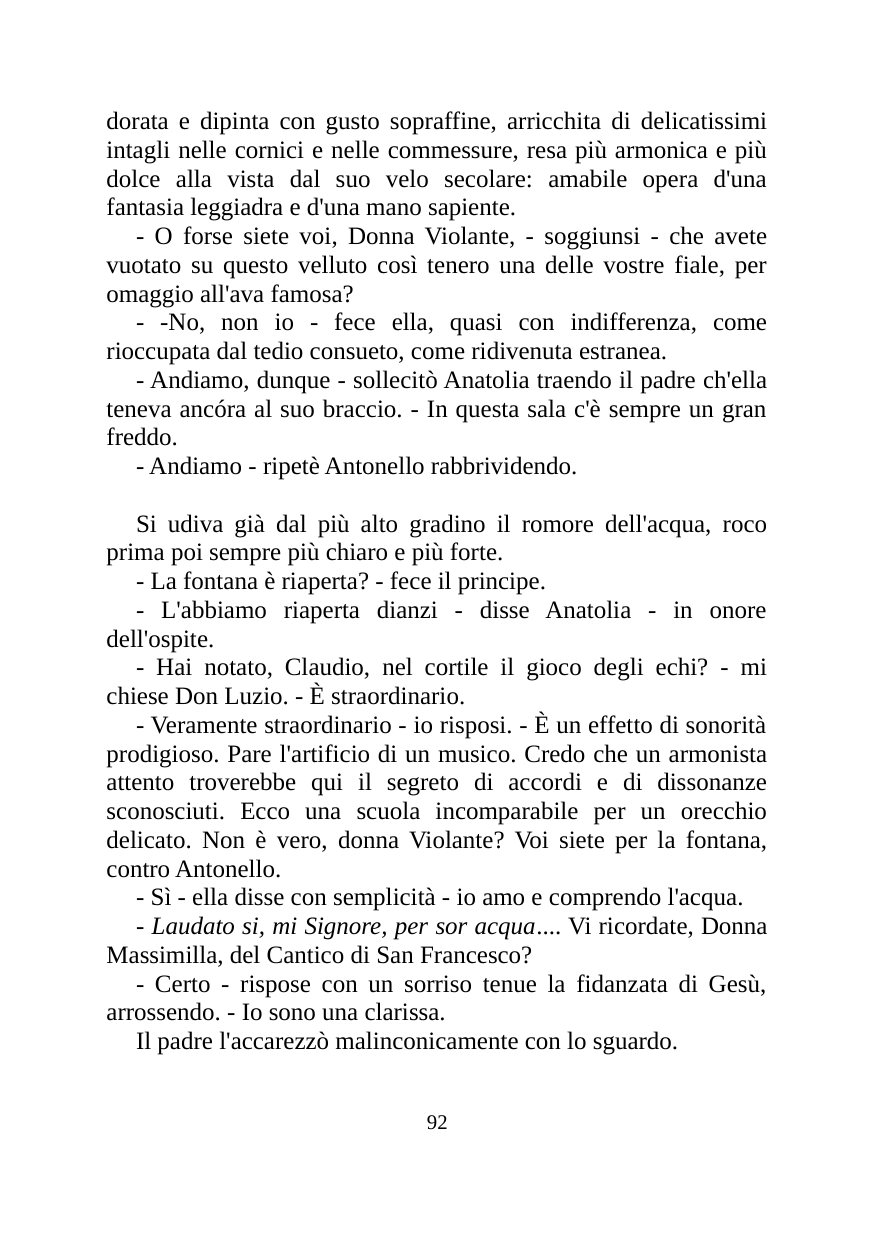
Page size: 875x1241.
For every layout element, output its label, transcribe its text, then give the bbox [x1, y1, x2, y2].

text - Veramente straordinario - io risposi. - È un effetto di sonorità prodigioso. Pare l'artificio di un musico. Credo che un armonista attento troverebbe qui il segreto di accordi e di dissonanze sconosciuti. Ecco una scuola incomparabile per un orecchio delicato. Non è vero, donna Violante? Voi siete per la fontana, contro Antonello. [106, 710, 768, 882]
text - -No, non io - fece ella, quasi con indifferenza, come rioccupata dal tedio consueto, come ridivenuta estranea. [106, 307, 768, 365]
text - L'abbiamo riaperta dianzi - disse Anatolia - in onore dell'ospite. [106, 595, 768, 652]
text Il padre l'accarezzò malinconicamente con lo sguardo. [106, 1026, 768, 1055]
text - Hai notato, Claudio, nel cortile il gioco degli echi? - mi chiese Don Luzio. - È straordinario. [106, 652, 768, 710]
text - Andiamo - ripetè Antonello rabbrividendo. [106, 451, 768, 480]
text - La fontana è riaperta? - fece il principe. [106, 566, 768, 595]
text - Certo - rispose con un sorriso tenue la fidanzata di Gesù, arrossendo. - Io sono una clarissa. [106, 969, 768, 1026]
text Si udiva già dal più alto gradino il romore dell'acqua, roco prima poi sempre più chiaro e più forte. [106, 509, 768, 566]
text - Andiamo, dunque - sollecitò Anatolia traendo il padre ch'ella teneva ancóra al suo braccio. - In questa sala c'è sempre un gran freddo. [106, 365, 768, 451]
text dorata e dipinta con gusto sopraffine, arricchita di delicatissimi intagli nelle cornici e nelle commessure, resa più armonica e più dolce alla vista dal suo velo secolare: amabile opera d'una fantasia leggiadra e d'una mano sapiente. [106, 106, 768, 221]
text - Laudato si, mi Signore, per sor acqua.... Vi ricordate, Donna Massimilla, del Cantico di San Francesco? [106, 911, 768, 969]
text - O forse siete voi, Donna Violante, - soggiunsi - che avete vuotato su questo velluto così tenero una delle vostre fiale, per omaggio all'ava famosa? [106, 221, 768, 307]
text - Sì - ella disse con semplicità - io amo e comprendo l'acqua. [106, 882, 768, 911]
